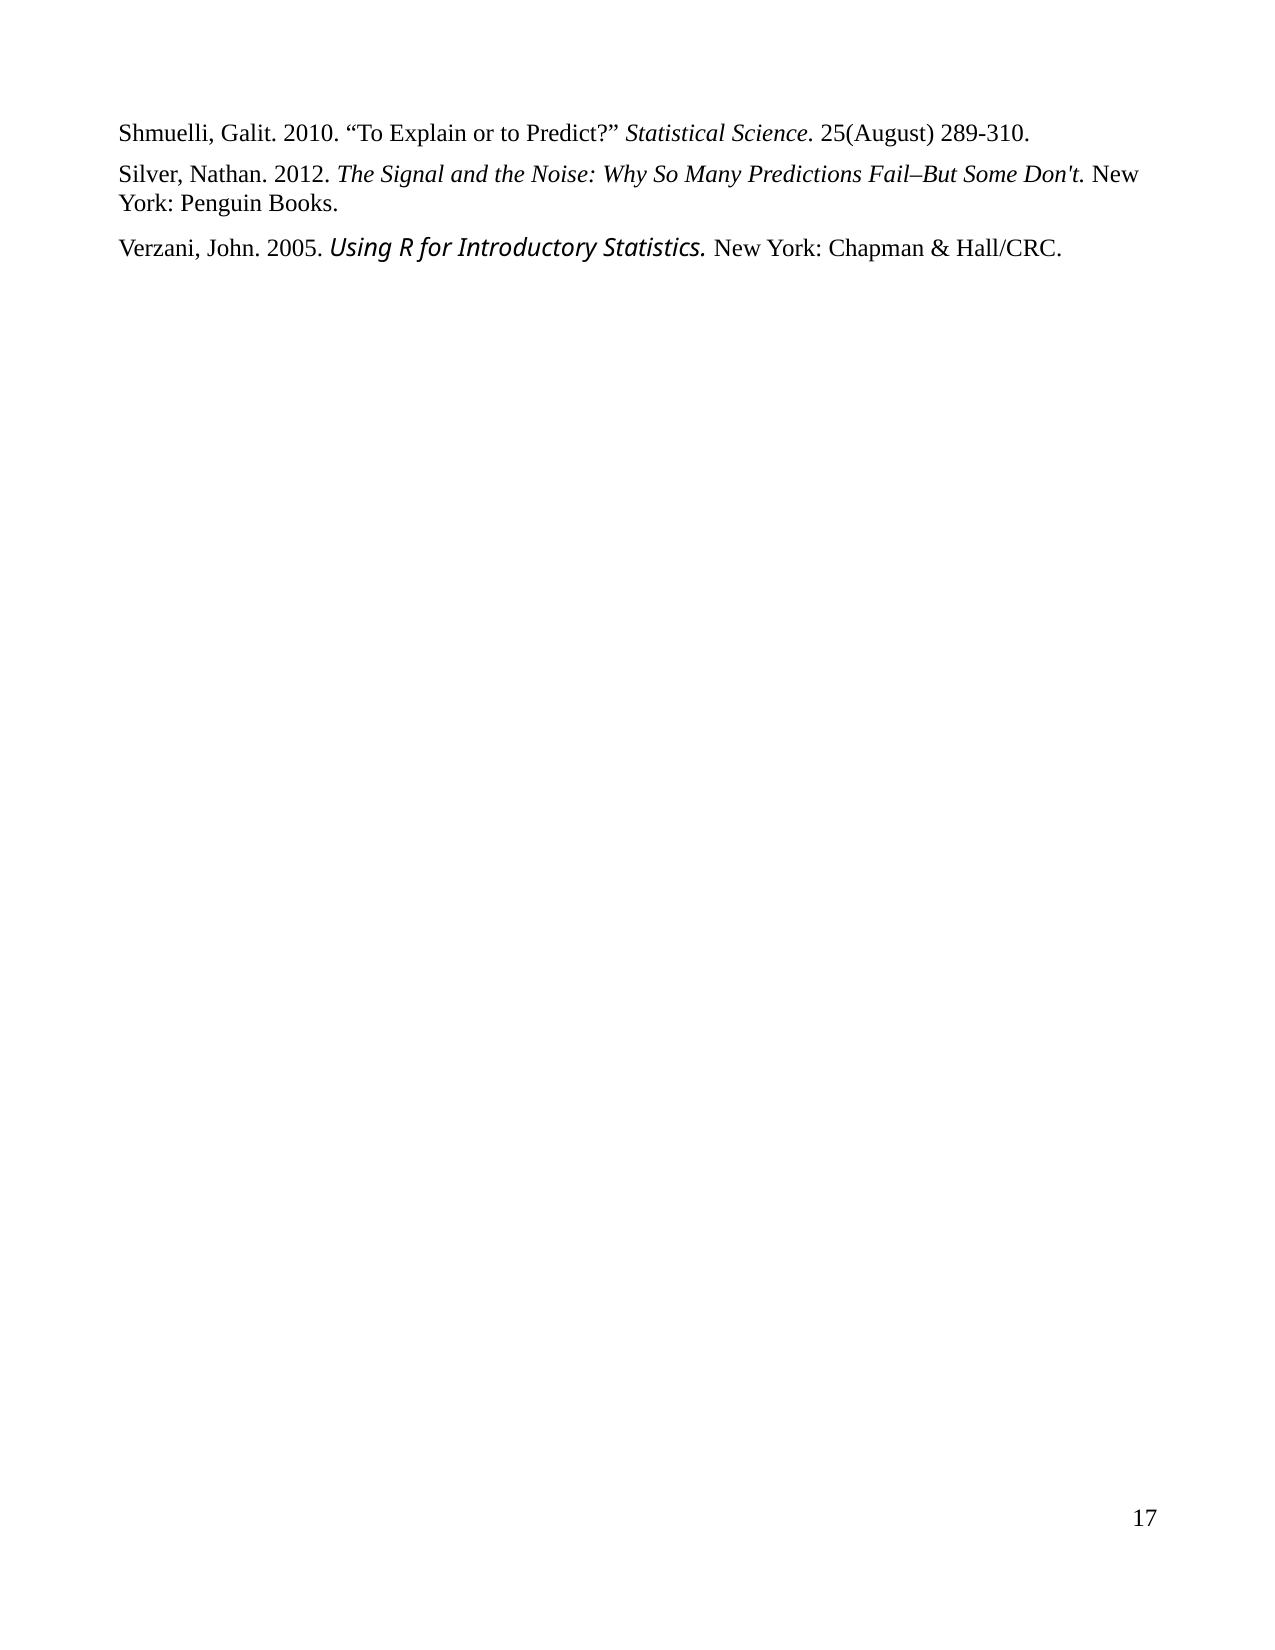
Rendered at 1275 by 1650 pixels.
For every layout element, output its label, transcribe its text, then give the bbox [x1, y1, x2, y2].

text Silver, Nathan. 2012. The Signal and the Noise: Why So Many Predictions Fail–But Some Don't. New York: Penguin Books. [118, 159, 1157, 217]
text Shmuelli, Galit. 2010. “To Explain or to Predict?” Statistical Science. 25(August) 289-310. [118, 118, 1157, 147]
text Verzani, John. 2005. Using R for Introductory Statistics. New York: Chapman & Hall/CRC. [118, 229, 1157, 263]
